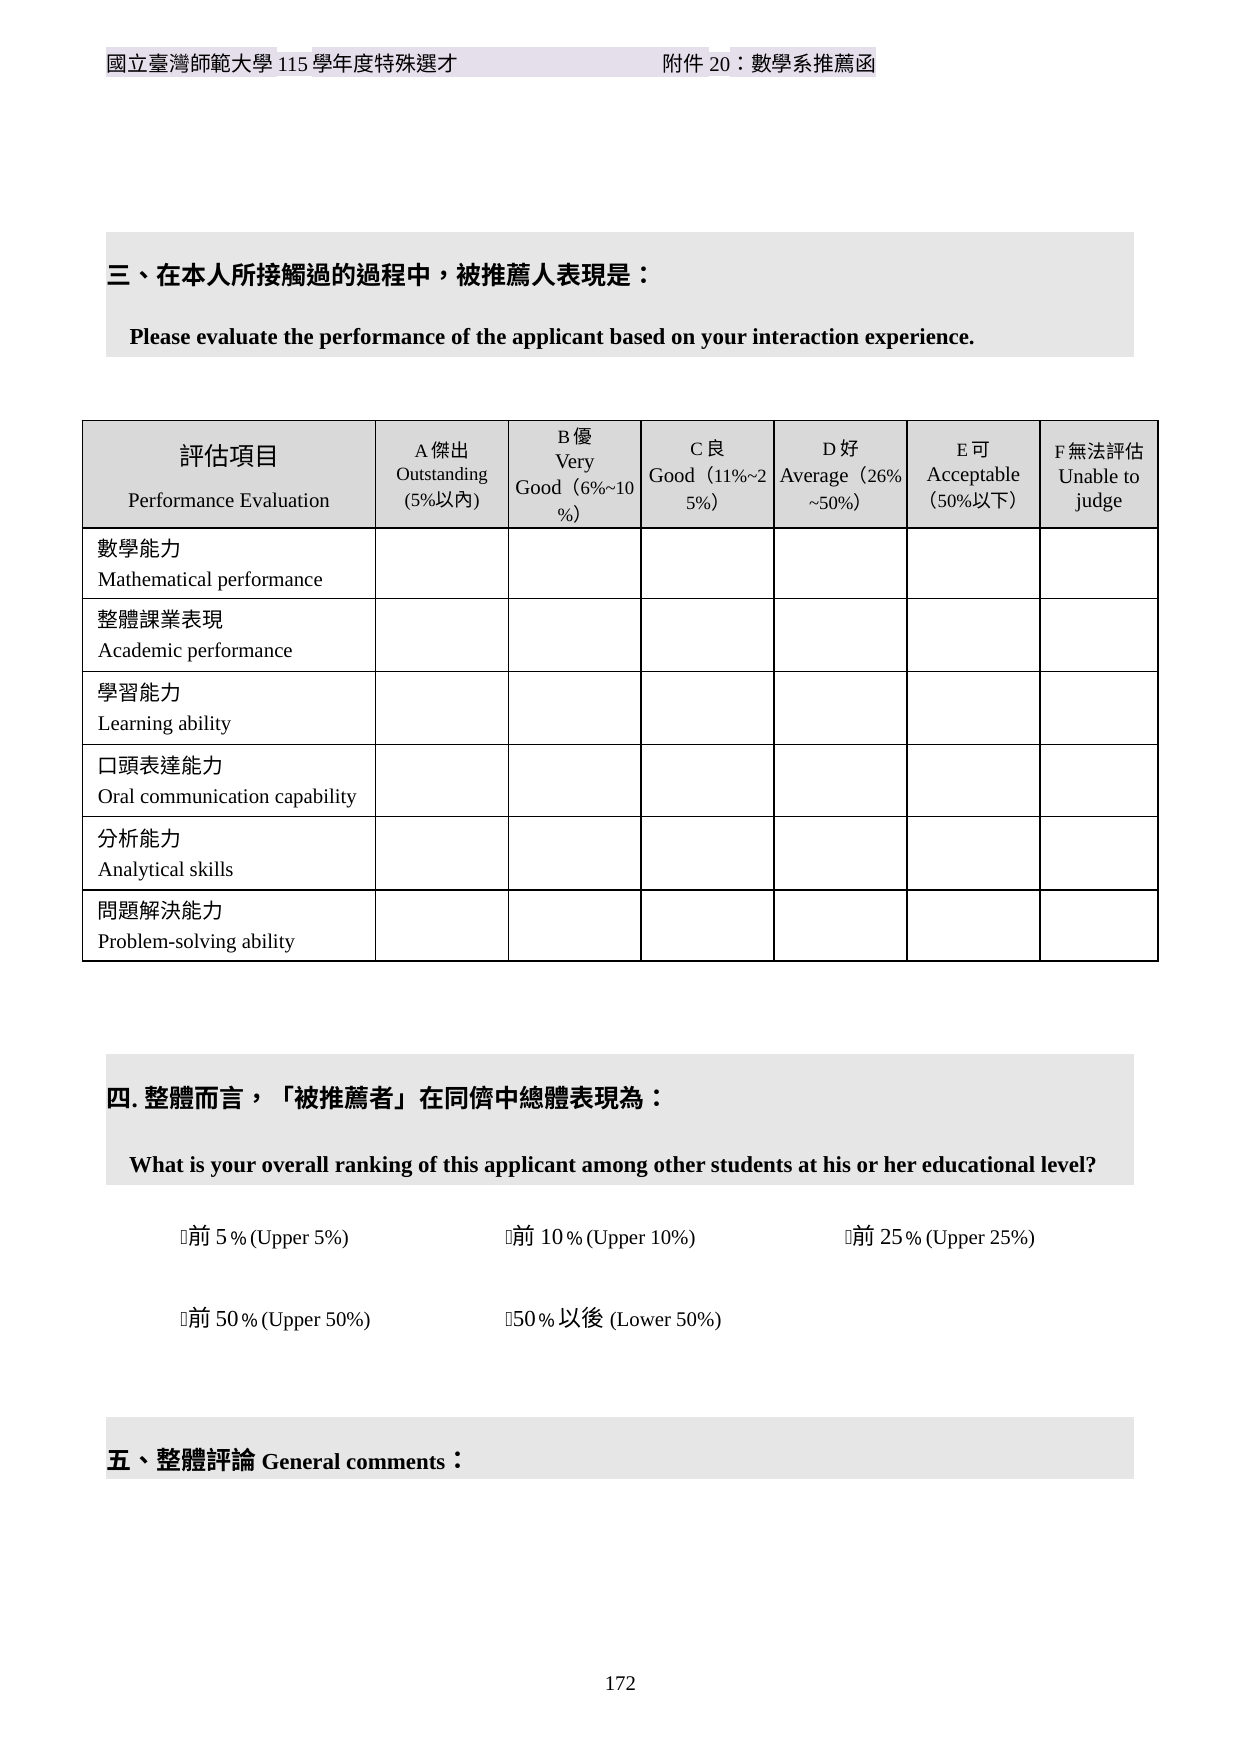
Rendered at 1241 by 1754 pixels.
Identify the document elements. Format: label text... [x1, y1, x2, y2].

table_cell [775, 745, 906, 816]
table_cell [908, 745, 1039, 816]
table_cell [509, 745, 640, 816]
table_cell [775, 599, 906, 671]
table_cell [509, 672, 640, 743]
table_cell 數學能力 Mathematical performance [83, 529, 375, 598]
table_header D好 Average（26%~50%） [775, 421, 906, 527]
text 前50﹪(Upper 50%) 50﹪以後 (Lower 50%) [180, 1275, 1144, 1338]
text 五、整體評論General comments： [106, 1417, 1134, 1479]
table_header F無法評估 Unable to judge [1041, 421, 1157, 527]
text 三、在本人所接觸過的過程中，被推薦人表現是： [106, 232, 1134, 295]
table_cell [775, 672, 906, 743]
table_cell [376, 599, 508, 671]
table_cell 整體課業表現 Academic performance [83, 599, 375, 671]
table_header B優 Very Good（6%~10%） [509, 421, 640, 527]
table_cell [376, 672, 508, 743]
table_cell [642, 672, 773, 743]
table_cell [376, 529, 508, 598]
table_cell [1041, 529, 1157, 598]
text Please evaluate the performance of the applicant based on your interaction experience. [106, 295, 1134, 357]
table_cell [642, 745, 773, 816]
table_cell 分析能力 Analytical skills [83, 817, 375, 889]
text 四. 整體而言，「被推薦者」在同儕中總體表現為： [106, 1054, 1134, 1117]
table_cell [1041, 672, 1157, 743]
table_cell [908, 529, 1039, 598]
table_header E可 Acceptable （50%以下） [908, 421, 1039, 527]
table_cell [642, 529, 773, 598]
table_cell [1041, 817, 1157, 889]
table_cell 問題解決能力 Problem-solving ability [83, 891, 375, 960]
table_header A傑出Outstanding (5%以內) [376, 421, 508, 527]
table_cell [775, 891, 906, 960]
table_cell 口頭表達能力 Oral communication capability [83, 745, 375, 816]
table_cell [908, 817, 1039, 889]
text What is your overall ranking of this applicant among other students at his or her educational level? [106, 1122, 1134, 1185]
table_header 評估項目 Performance Evaluation [83, 421, 375, 527]
table_header C良 Good（11%~25%） [642, 421, 773, 527]
table_cell [642, 599, 773, 671]
table_cell [376, 817, 508, 889]
table_cell [376, 891, 508, 960]
table_cell [775, 529, 906, 598]
table_cell [509, 529, 640, 598]
table_cell [509, 599, 640, 671]
table_cell [642, 817, 773, 889]
text 前5﹪(Upper 5%) 前10﹪(Upper 10%) 前25﹪(Upper 25%) [180, 1192, 1144, 1255]
table_cell [1041, 599, 1157, 671]
table_cell [509, 891, 640, 960]
table_cell [908, 672, 1039, 743]
table_cell [642, 891, 773, 960]
table_cell [908, 891, 1039, 960]
table_cell [775, 817, 906, 889]
table_cell [1041, 745, 1157, 816]
table_cell [509, 817, 640, 889]
table_cell [1041, 891, 1157, 960]
table_cell [908, 599, 1039, 671]
table_cell [376, 745, 508, 816]
table_cell 學習能力 Learning ability [83, 672, 375, 743]
